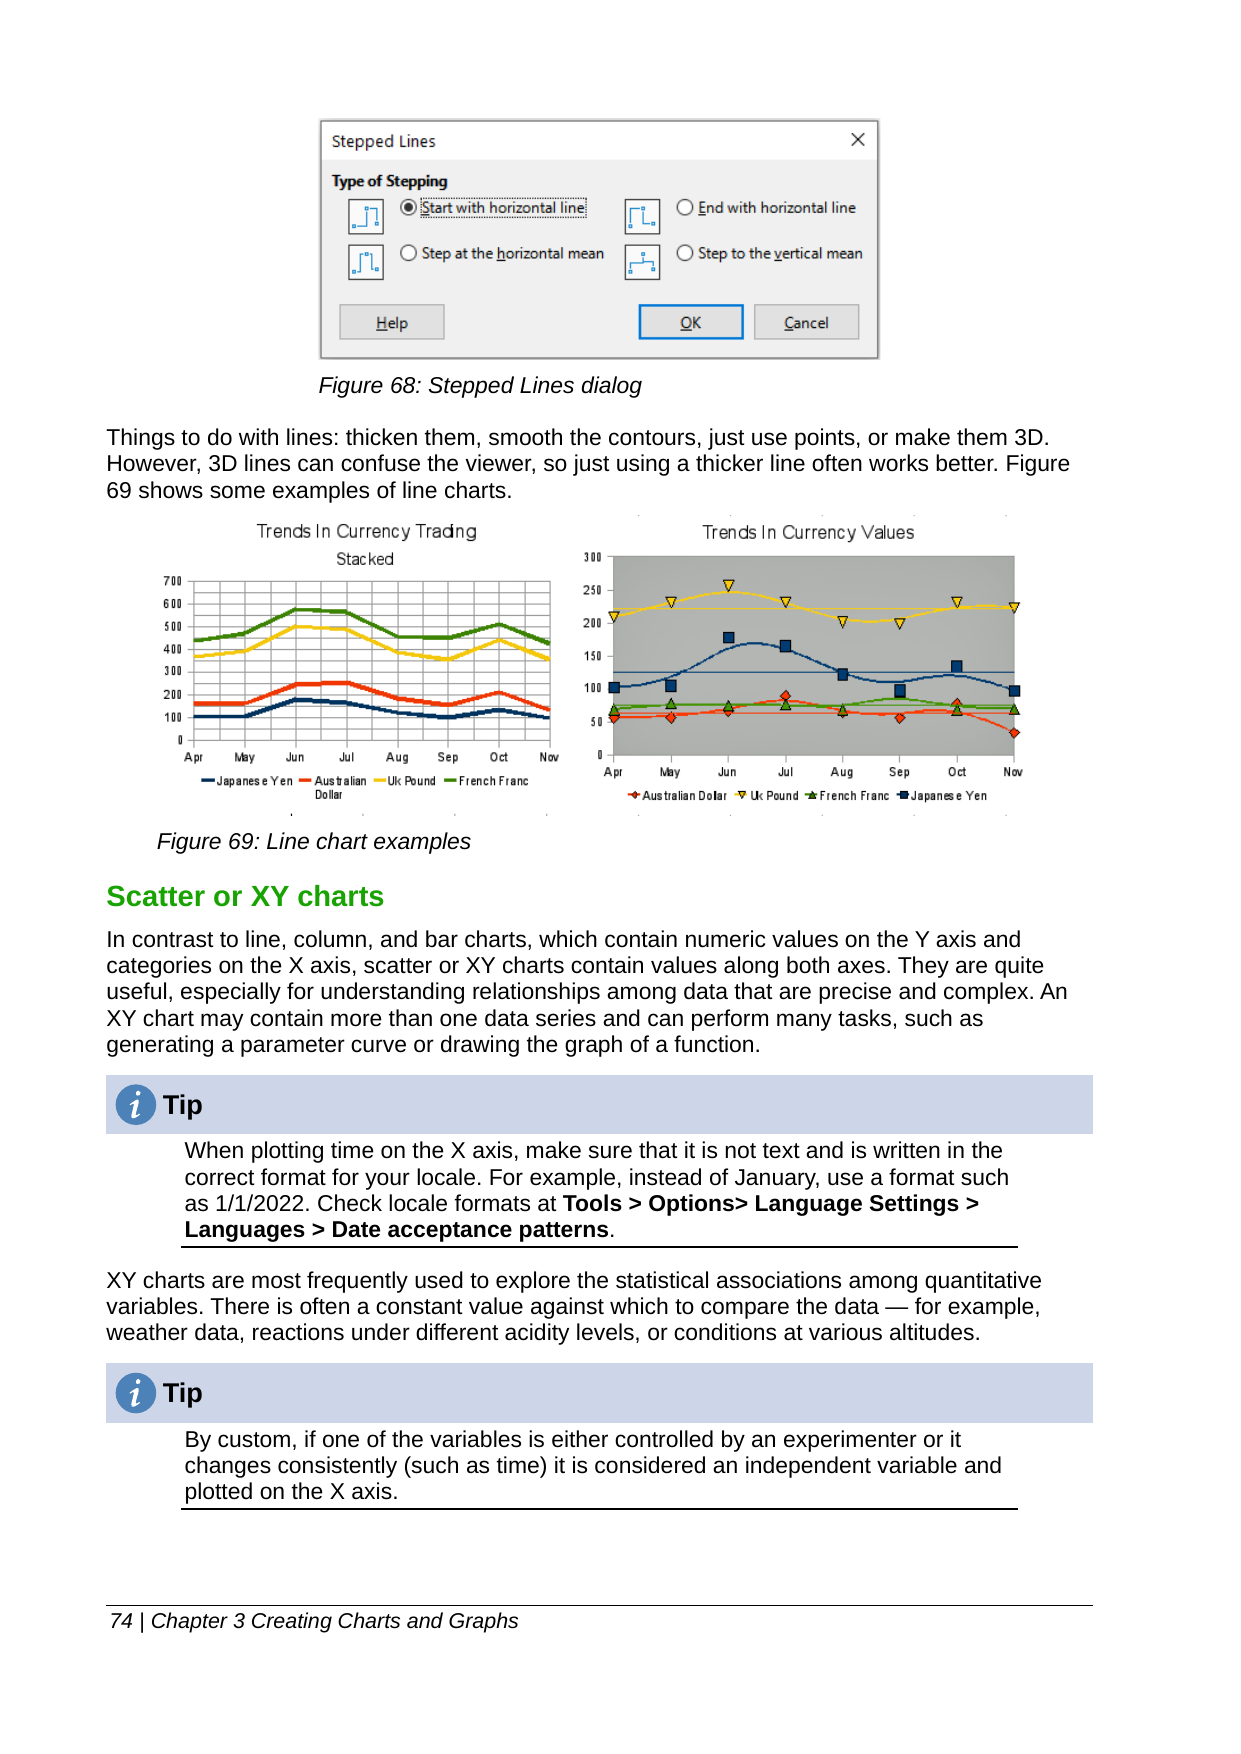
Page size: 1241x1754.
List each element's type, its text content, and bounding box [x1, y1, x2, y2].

text XY charts are most frequently used to explore the statistical associations among quantitative variables. There is often a constant value against which to compare the data — for example, weather data, reactions under different acidity levels, or conditions at various altitudes. [106, 1267, 1093, 1346]
picture [318, 118, 881, 360]
subtitle Tip [106, 1075, 1093, 1134]
text In contrast to line, column, and bar charts, which contain numeric values on the Y axis and categories on the X axis, scatter or XY charts contain values along both axes. They are quite useful, especially for understanding relationships among data that are precise and complex. An XY chart may contain more than one data series and can perform many tasks, such as generating a parameter curve or drawing the graph of a function. [106, 926, 1093, 1057]
text Figure 68: Stepped Lines dialog [318, 372, 881, 399]
text When plotting time on the X axis, make sure that it is not text and is written in the correct format for your locale. For example, instead of January, use a format such as 1/1/2022. Check locale formats at Tools > Options> Language Settings > Languages > Date acceptance patterns. [181, 1134, 1018, 1246]
text Things to do with lines: thicken them, smooth the contours, just use points, or make them 3D. However, 3D lines can confuse the viewer, so just using a thicker line often works better. Figure 69 shows some examples of line charts. [106, 424, 1093, 503]
text Figure 69: Line chart examples [157, 828, 1042, 854]
text By custom, if one of the variables is either controlled by an experimenter or it changes consistently (such as time) it is considered an independent variable and plotted on the X axis. [181, 1423, 1018, 1508]
subtitle Scatter or XY charts [106, 879, 1093, 913]
subtitle Tip [106, 1363, 1093, 1423]
picture [156, 515, 1043, 816]
